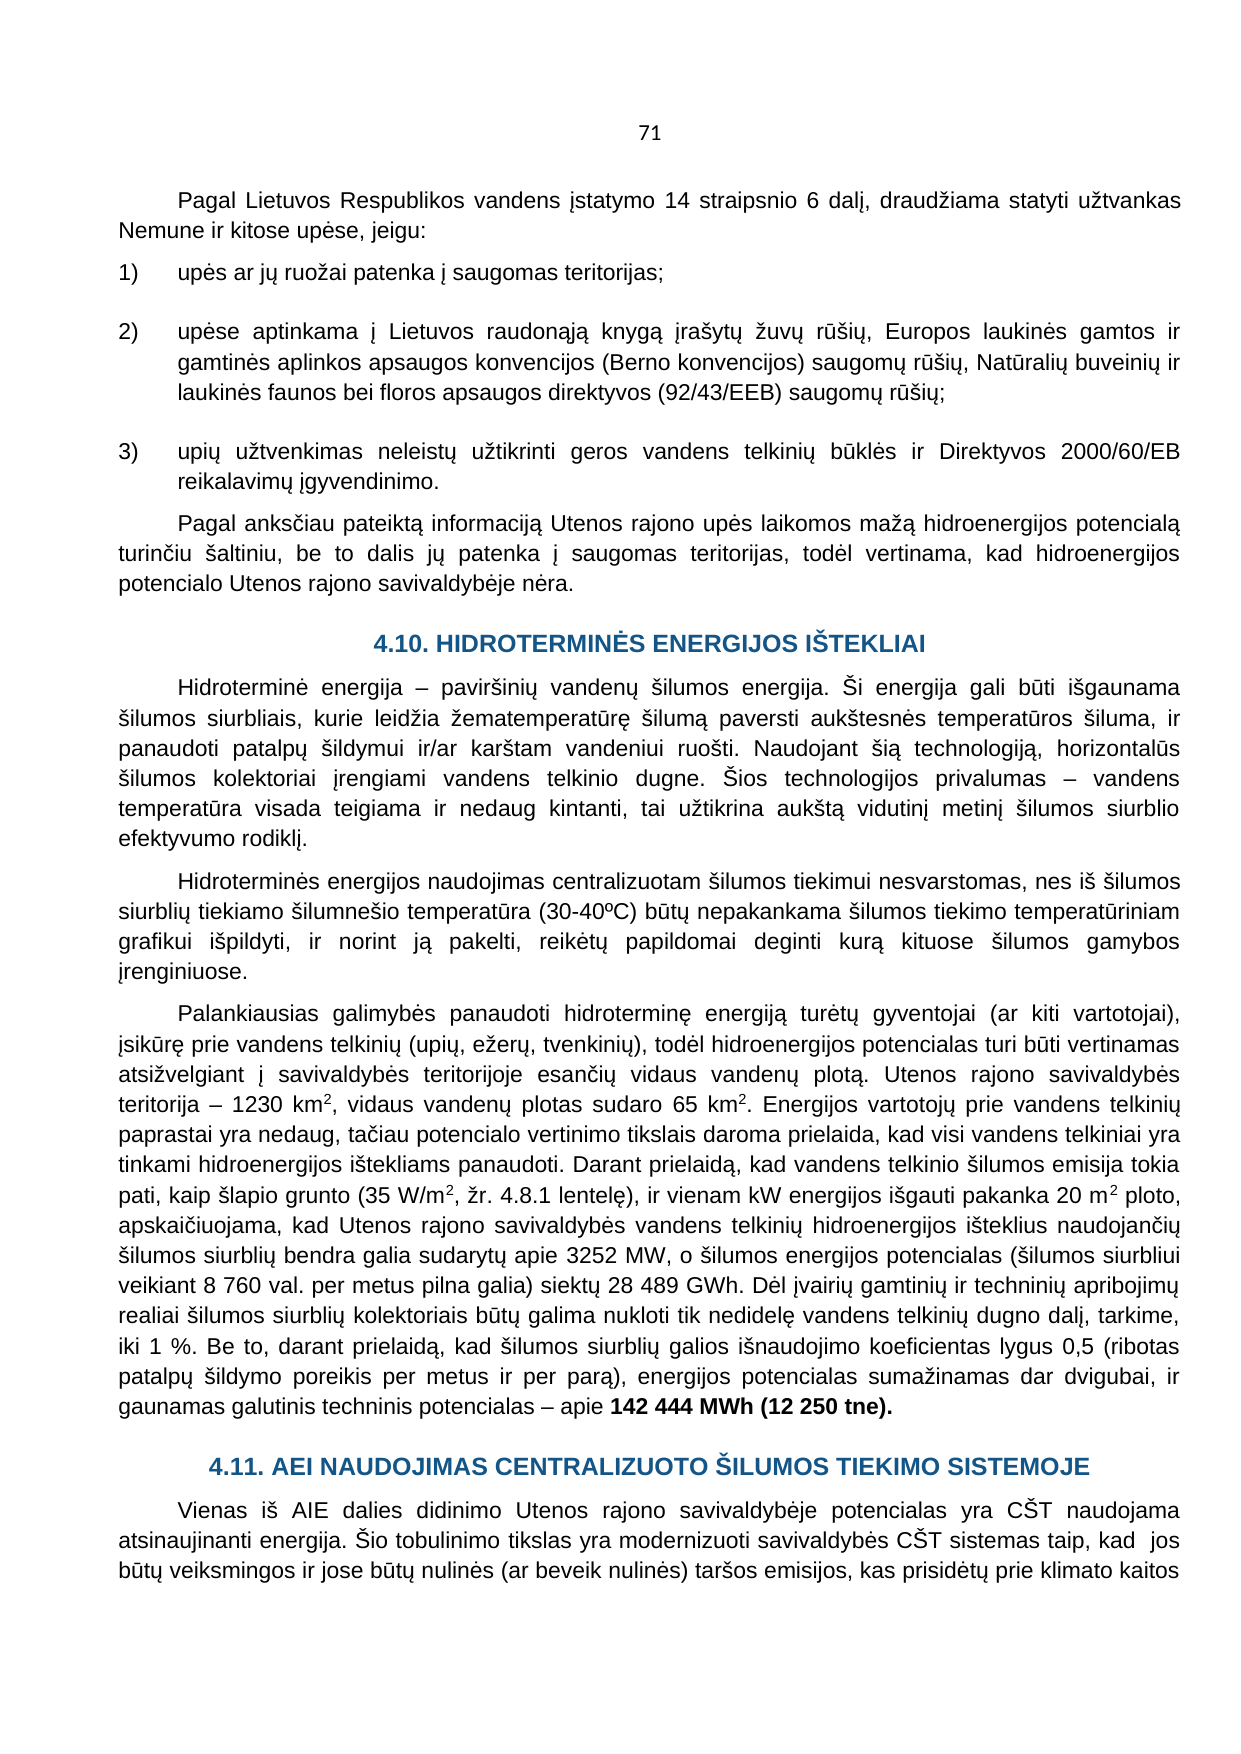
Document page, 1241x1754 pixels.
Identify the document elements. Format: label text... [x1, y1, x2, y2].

text Palankiausias galimybės panaudoti hidroterminę energiją turėtų gyventojai (ar kiti vartotojai), įsikūrę prie vandens telkinių (upių, ežerų, tvenkinių), todėl hidroenergijos potencialas turi būti vertinamas atsižvelgiant į savivaldybės teritorijoje esančių vidaus vandenų plotą. Utenos rajono savivaldybės teritorija – 1230 km2, vidaus vandenų plotas sudaro 65 km2. Energijos vartotojų prie vandens telkinių paprastai yra nedaug, tačiau potencialo vertinimo tikslais daroma prielaida, kad visi vandens telkiniai yra tinkami hidroenergijos ištekliams panaudoti. Darant prielaidą, kad vandens telkinio šilumos emisija tokia pati, kaip šlapio grunto (35 W/m2, žr. 4.8.1 lentelę), ir vienam kW energijos išgauti pakanka 20 m2 ploto, apskaičiuojama, kad Utenos rajono savivaldybės vandens telkinių hidroenergijos išteklius naudojančių šilumos siurblių bendra galia sudarytų apie 3252 MW, o šilumos energijos potencialas (šilumos siurbliui veikiant 8 760 val. per metus pilna galia) siektų 28 489 GWh. Dėl įvairių gamtinių ir techninių apribojimų realiai šilumos siurblių kolektoriais būtų galima nukloti tik nedidelę vandens telkinių dugno dalį, tarkime, iki 1 %. Be to, darant prielaidą, kad šilumos siurblių galios išnaudojimo koeficientas lygus 0,5 (ribotas patalpų šildymo poreikis per metus ir per parą), energijos potencialas sumažinamas dar dvigubai, ir gaunamas galutinis techninis potencialas – apie 142 444 MWh (12 250 tne). [118, 1000, 1181, 1419]
text 3) upių užtvenkimas neleistų užtikrinti geros vandens telkinių būklės ir Direktyvos 2000/60/EB reikalavimų įgyvendinimo. [118, 438, 1181, 494]
text Hidroterminės energijos naudojimas centralizuotam šilumos tiekimui nesvarstomas, nes iš šilumos siurblių tiekiamo šilumnešio temperatūra (30-40ºC) būtų nepakankama šilumos tiekimo temperatūriniam grafikui išpildyti, ir norint ją pakelti, reikėtų papildomai deginti kurą kituose šilumos gamybos įrenginiuose. [118, 868, 1181, 984]
text 2) upėse aptinkama į Lietuvos raudonąją knygą įrašytų žuvų rūšių, Europos laukinės gamtos ir gamtinės aplinkos apsaugos konvencijos (Berno konvencijos) saugomų rūšių, Natūralių buveinių ir laukinės faunos bei floros apsaugos direktyvos (92/43/EEB) saugomų rūšių; [118, 318, 1181, 405]
subtitle 4.11. AEI naudojimas centralizuoto šilumos tiekimo sistemoje [118, 1452, 1181, 1481]
subtitle 4.10. Hidroterminės energijos ištekliai [118, 629, 1181, 658]
text Hidroterminė energija – paviršinių vandenų šilumos energija. Ši energija gali būti išgaunama šilumos siurbliais, kurie leidžia žematemperatūrę šilumą paversti aukštesnės temperatūros šiluma, ir panaudoti patalpų šildymui ir/ar karštam vandeniui ruošti. Naudojant šią technologiją, horizontalūs šilumos kolektoriai įrengiami vandens telkinio dugne. Šios technologijos privalumas – vandens temperatūra visada teigiama ir nedaug kintanti, tai užtikrina aukštą vidutinį metinį šilumos siurblio efektyvumo rodiklį. [118, 674, 1181, 852]
text Pagal anksčiau pateiktą informaciją Utenos rajono upės laikomos mažą hidroenergijos potencialą turinčiu šaltiniu, be to dalis jų patenka į saugomas teritorijas, todėl vertinama, kad hidroenergijos potencialo Utenos rajono savivaldybėje nėra. [118, 510, 1181, 597]
text Vienas iš AIE dalies didinimo Utenos rajono savivaldybėje potencialas yra CŠT naudojama atsinaujinanti energija. Šio tobulinimo tikslas yra modernizuoti savivaldybės CŠT sistemas taip, kad jos būtų veiksmingos ir jose būtų nulinės (ar beveik nulinės) taršos emisijos, kas prisidėtų prie klimato kaitos [118, 1497, 1181, 1584]
text 1) upės ar jų ruožai patenka į saugomas teritorijas; [118, 259, 1181, 286]
text Pagal Lietuvos Respublikos vandens įstatymo 14 straipsnio 6 dalį, draudžiama statyti užtvankas Nemune ir kitose upėse, jeigu: [118, 187, 1181, 243]
